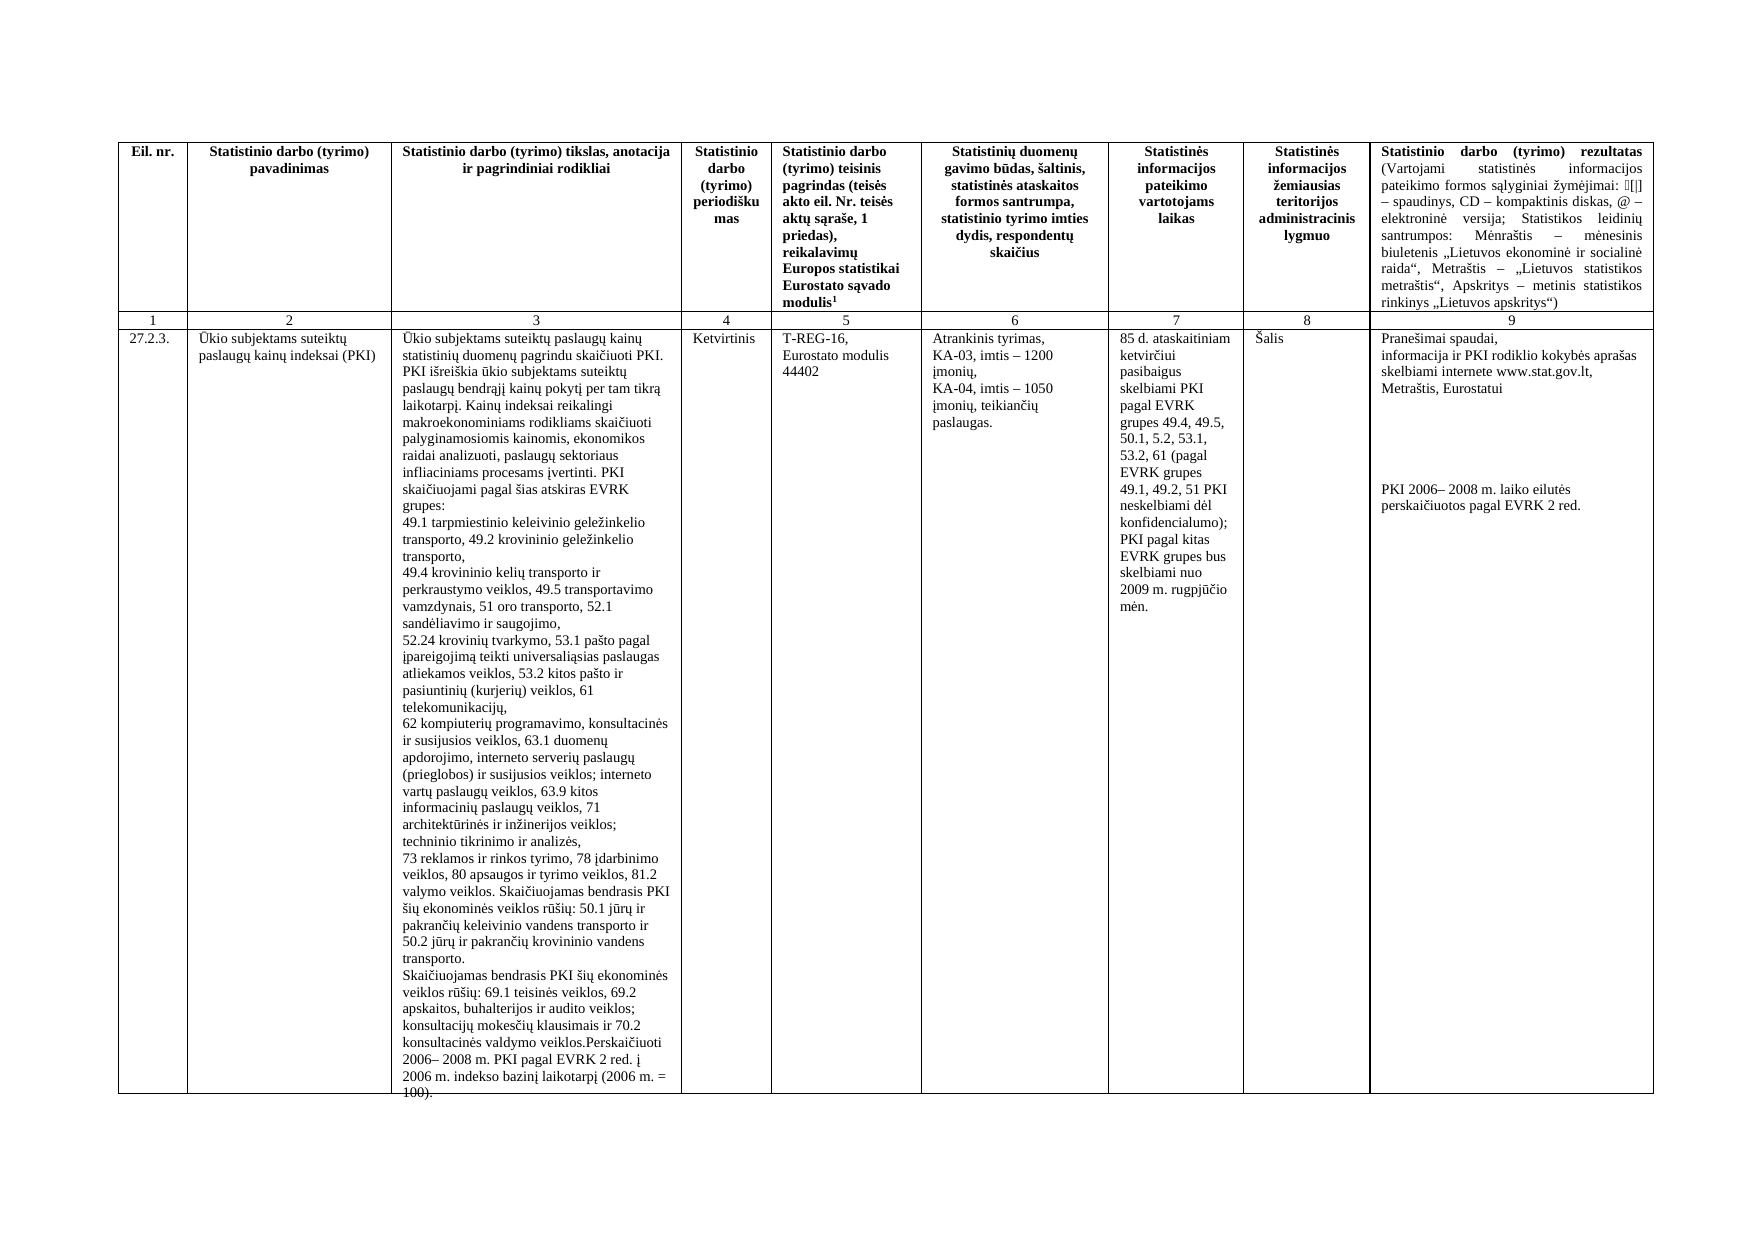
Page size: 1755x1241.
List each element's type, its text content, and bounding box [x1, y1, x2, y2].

table_cell 9 [1371, 312, 1653, 328]
table_cell Ketvirtinis [682, 330, 771, 1093]
table_header Eil. nr. [119, 143, 187, 311]
table_cell 5 [772, 312, 921, 328]
table_cell 1 [119, 312, 187, 328]
table_header Statistinės informacijos pateikimo vartotojams laikas [1109, 143, 1243, 311]
table_header Statistinės informacijos žemiausias teritorijos administracinis lygmuo [1244, 143, 1369, 311]
table_cell 27.2.3. [119, 330, 187, 1093]
table_cell 2 [188, 312, 391, 328]
table_header Statistinio darbo (tyrimo) tikslas, anotacija ir pagrindiniai rodikliai [392, 143, 681, 311]
table_cell 85 d. ataskaitiniam ketvirčiui pasibaigus skelbiami PKI pagal EVRK grupes 49.4, 49.5, 50.1, 5.2, 53.1, 53.2, 61 (pagal EVRK grupes 49.1, 49.2, 51 PKI neskelbiami dėl konfidencialumo); PKI pagal kitas EVRK grupes bus skelbiami nuo 2009 m. rugpjūčio mėn. [1109, 330, 1243, 1093]
table_header Statistinio darbo (tyrimo) pavadinimas [188, 143, 391, 311]
table_cell 4 [682, 312, 771, 328]
table_cell Šalis [1244, 330, 1369, 1093]
table_cell Ūkio subjektams suteiktų paslaugų kainų indeksai (PKI) [188, 330, 391, 1093]
table_cell 3 [392, 312, 681, 328]
table_cell T-REG-16, Eurostato modulis 44402 [772, 330, 921, 1093]
table_cell 8 [1244, 312, 1369, 328]
table_header Statistinių duomenų gavimo būdas, šaltinis, statistinės ataskaitos formos santrumpa, statistinio tyrimo imties dydis, respondentų skaičius [922, 143, 1108, 311]
table_header Statistinio darbo (tyrimo) teisinis pagrindas (teisės akto eil. Nr. teisės aktų sąraše, 1 priedas), reikalavimų Europos statistikai Eurostato sąvado modulis1 [772, 143, 921, 311]
table_cell Ūkio subjektams suteiktų paslaugų kainų statistinių duomenų pagrindu skaičiuoti PKI. PKI išreiškia ūkio subjektams suteiktų paslaugų bendrąjį kainų pokytį per tam tikrą laikotarpį. Kainų indeksai reikalingi makroekonominiams rodikliams skaičiuoti palyginamosiomis kainomis, ekonomikos raidai analizuoti, paslaugų sektoriaus infliaciniams procesams įvertinti. PKI skaičiuojami pagal šias atskiras EVRK grupes: 49.1 tarpmiestinio keleivinio geležinkelio transporto, 49.2 krovininio geležinkelio transporto, 49.4 krovininio kelių transporto ir perkraustymo veiklos, 49.5 transportavimo vamzdynais, 51 oro transporto, 52.1 sandėliavimo ir saugojimo, 52.24 krovinių tvarkymo, 53.1 pašto pagal įpareigojimą teikti universaliąsias paslaugas atliekamos veiklos, 53.2 kitos pašto ir pasiuntinių (kurjerių) veiklos, 61 telekomunikacijų, 62 kompiuterių programavimo, konsultacinės ir susijusios veiklos, 63.1 duomenų apdorojimo, interneto serverių paslaugų (prieglobos) ir susijusios veiklos; interneto vartų paslaugų veiklos, 63.9 kitos informacinių paslaugų veiklos, 71 architektūrinės ir inžinerijos veiklos; techninio tikrinimo ir analizės, 73 reklamos ir rinkos tyrimo, 78 įdarbinimo veiklos, 80 apsaugos ir tyrimo veiklos, 81.2 valymo veiklos. Skaičiuojamas bendrasis PKI šių ekonominės veiklos rūšių: 50.1 jūrų ir pakrančių keleivinio vandens transporto ir 50.2 jūrų ir pakrančių krovininio vandens transporto. Skaičiuojamas bendrasis PKI šių ekonominės veiklos rūšių: 69.1 teisinės veiklos, 69.2 apskaitos, buhalterijos ir audito veiklos; konsultacijų mokesčių klausimais ir 70.2 konsultacinės valdymo veiklos.Perskaičiuoti 2006– 2008 m. PKI pagal EVRK 2 red. į 2006 m. indekso bazinį laikotarpį (2006 m. = 100). [392, 330, 681, 1093]
table_cell Atrankinis tyrimas, KA-03, imtis – 1200 įmonių, KA-04, imtis – 1050 įmonių, teikiančių paslaugas. [922, 330, 1108, 1093]
table_cell 6 [922, 312, 1108, 328]
table_header Statistinio darbo (tyrimo) periodiškumas [682, 143, 771, 311]
table_cell Pranešimai spaudai, informacija ir PKI rodiklio kokybės aprašas skelbiami internete www.stat.gov.lt, Metraštis, Eurostatui PKI 2006– 2008 m. laiko eilutės perskaičiuotos pagal EVRK 2 red. [1371, 330, 1653, 1093]
table_cell 7 [1109, 312, 1243, 328]
table_header Statistinio darbo (tyrimo) rezultatas (Vartojami statistinės informacijos pateikimo formos sąlyginiai žymėjimai: [|] – spaudinys, CD – kompaktinis diskas, @ – elektroninė versija; Statistikos leidinių santrumpos: Mėnraštis – mėnesinis biuletenis „Lietuvos ekonominė ir socialinė raida“, Metraštis – „Lietuvos statistikos metraštis“, Apskritys – metinis statistikos rinkinys „Lietuvos apskritys“) [1371, 143, 1653, 311]
